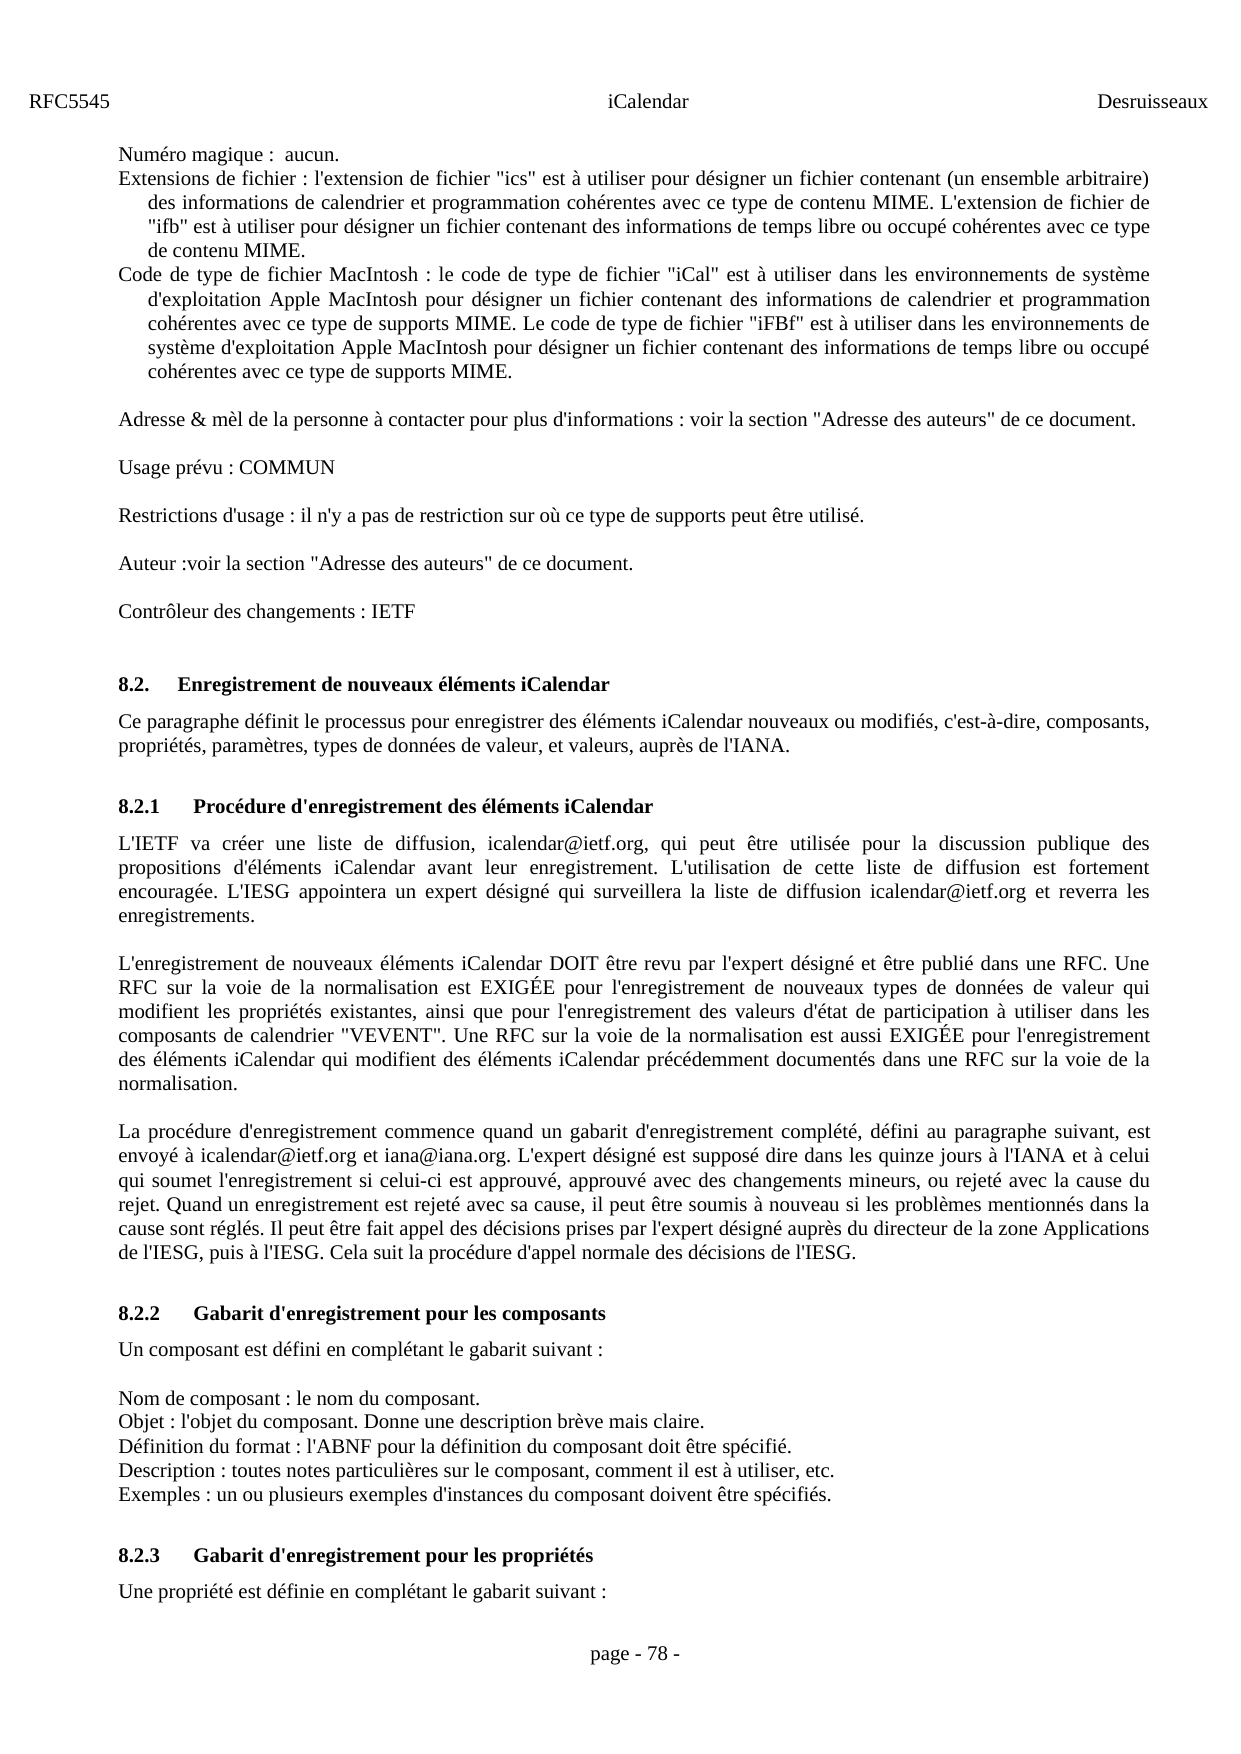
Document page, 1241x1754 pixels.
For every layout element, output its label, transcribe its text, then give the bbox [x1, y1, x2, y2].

text Description : toutes notes particulières sur le composant, comment il est à utiliser, etc. [118, 1458, 1152, 1482]
text Adresse & mèl de la personne à contacter pour plus d'informations : voir la section "Adresse des auteurs" de ce document. [118, 407, 1152, 431]
text Restrictions d'usage : il n'y a pas de restriction sur où ce type de supports peut être utilisé. [118, 503, 1152, 527]
text Usage prévu : COMMUN [118, 455, 1152, 479]
text Code de type de fichier MacIntosh : le code de type de fichier "iCal" est à utiliser dans les environnements de système d'exploitation Apple MacIntosh pour désigner un fichier contenant des informations de calendrier et programmation cohérentes avec ce type de supports MIME. Le code de type de fichier "iFBf" est à utiliser dans les environnements de système d'exploitation Apple MacIntosh pour désigner un fichier contenant des informations de temps libre ou occupé cohérentes avec ce type de supports MIME. [118, 262, 1152, 383]
subtitle 8.2.3 Gabarit d'enregistrement pour les propriétés [118, 1543, 1152, 1567]
subtitle 8.2. Enregistrement de nouveaux éléments iCalendar [118, 672, 1152, 696]
text Définition du format : l'ABNF pour la définition du composant doit être spécifié. [118, 1433, 1152, 1458]
text Une propriété est définie en complétant le gabarit suivant : [118, 1579, 1152, 1603]
text Un composant est défini en complétant le gabarit suivant : [118, 1337, 1152, 1361]
text Objet : l'objet du composant. Donne une description brève mais claire. [118, 1409, 1152, 1433]
text Contrôleur des changements : IETF [118, 599, 1152, 623]
text Numéro magique : aucun. [118, 142, 1152, 166]
text L'IETF va créer une liste de diffusion, icalendar@ietf.org, qui peut être utilisée pour la discussion publique des propositions d'éléments iCalendar avant leur enregistrement. L'utilisation de cette liste de diffusion est fortement encouragée. L'IESG appointera un expert désigné qui surveillera la liste de diffusion icalendar@ietf.org et reverra les enregistrements. [118, 831, 1152, 927]
text Exemples : un ou plusieurs exemples d'instances du composant doivent être spécifiés. [118, 1482, 1152, 1506]
subtitle 8.2.1 Procédure d'enregistrement des éléments iCalendar [118, 794, 1152, 818]
text Auteur :voir la section "Adresse des auteurs" de ce document. [118, 551, 1152, 575]
text Ce paragraphe définit le processus pour enregistrer des éléments iCalendar nouveaux ou modifiés, c'est-à-dire, composants, propriétés, paramètres, types de données de valeur, et valeurs, auprès de l'IANA. [118, 709, 1152, 757]
text Extensions de fichier : l'extension de fichier "ics" est à utiliser pour désigner un fichier contenant (un ensemble arbitraire) des informations de calendrier et programmation cohérentes avec ce type de contenu MIME. L'extension de fichier de "ifb" est à utiliser pour désigner un fichier contenant des informations de temps libre ou occupé cohérentes avec ce type de contenu MIME. [118, 166, 1152, 262]
text La procédure d'enregistrement commence quand un gabarit d'enregistrement complété, défini au paragraphe suivant, est envoyé à icalendar@ietf.org et iana@iana.org. L'expert désigné est supposé dire dans les quinze jours à l'IANA et à celui qui soumet l'enregistrement si celui-ci est approuvé, approuvé avec des changements mineurs, ou rejeté avec la cause du rejet. Quand un enregistrement est rejeté avec sa cause, il peut être soumis à nouveau si les problèmes mentionnés dans la cause sont réglés. Il peut être fait appel des décisions prises par l'expert désigné auprès du directeur de la zone Applications de l'IESG, puis à l'IESG. Cela suit la procédure d'appel normale des décisions de l'IESG. [118, 1119, 1152, 1264]
text L'enregistrement de nouveaux éléments iCalendar DOIT être revu par l'expert désigné et être publié dans une RFC. Une RFC sur la voie de la normalisation est EXIGÉE pour l'enregistrement de nouveaux types de données de valeur qui modifient les propriétés existantes, ainsi que pour l'enregistrement des valeurs d'état de participation à utiliser dans les composants de calendrier "VEVENT". Une RFC sur la voie de la normalisation est aussi EXIGÉE pour l'enregistrement des éléments iCalendar qui modifient des éléments iCalendar précédemment documentés dans une RFC sur la voie de la normalisation. [118, 951, 1152, 1095]
text Nom de composant : le nom du composant. [118, 1385, 1152, 1409]
subtitle 8.2.2 Gabarit d'enregistrement pour les composants [118, 1301, 1152, 1325]
